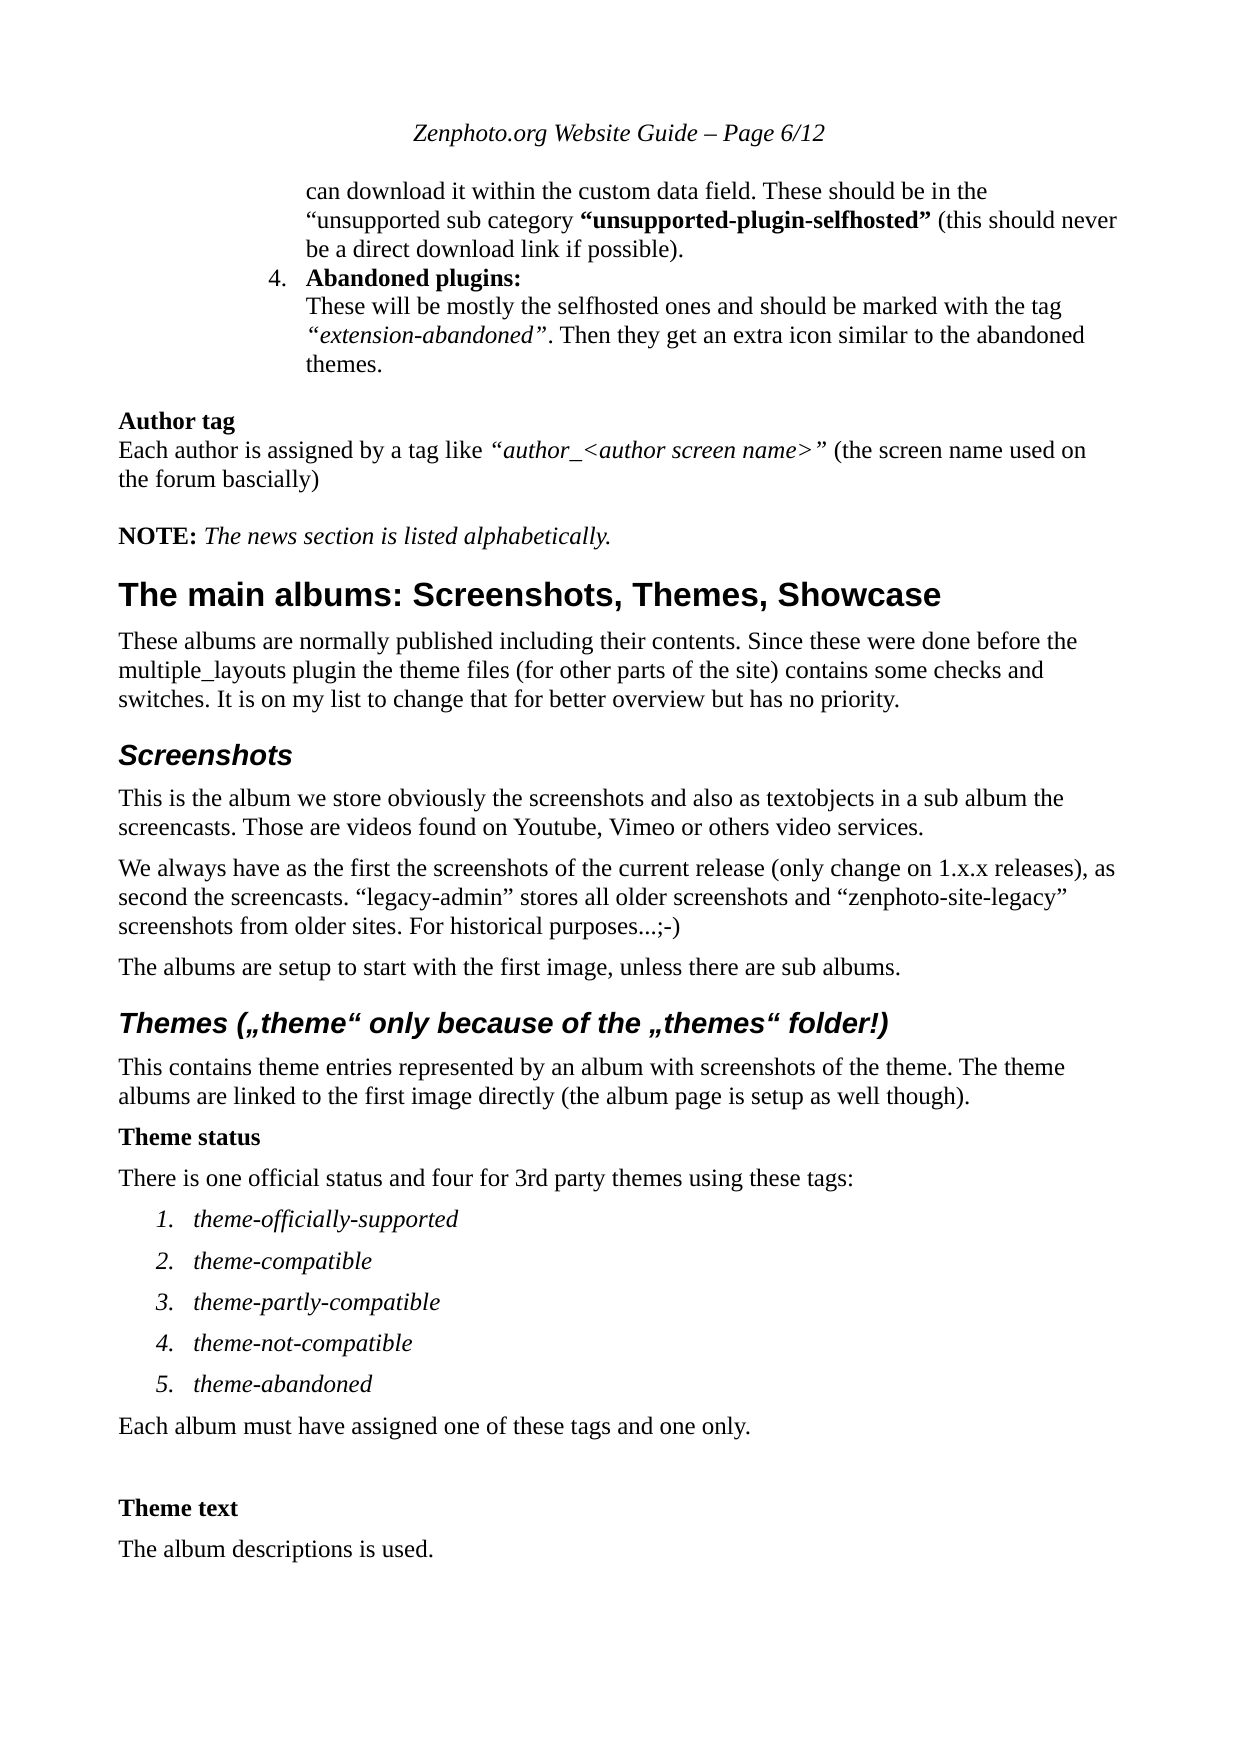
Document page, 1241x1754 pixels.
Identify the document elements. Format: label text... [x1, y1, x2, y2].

text These albums are normally published including their contents. Since these were done before the multiple_layouts plugin the theme files (for other parts of the site) contains some checks and switches. It is on my list to change that for better overview but has no priority. [118, 626, 1122, 712]
list theme-compatible [156, 1246, 1122, 1274]
list theme-abandoned [156, 1369, 1122, 1398]
list Abandoned plugins: These will be mostly the selfhosted ones and should be marked with the tag “extension-abandoned”. Then they get an extra icon similar to the abandoned themes. [268, 263, 1122, 378]
text This contains theme entries represented by an album with screenshots of the theme. The theme albums are linked to the first image directly (the album page is setup as well though). [118, 1052, 1122, 1109]
list theme-not-compatible [156, 1328, 1122, 1357]
text Author tag [118, 406, 1122, 435]
text Each author is assigned by a tag like “author_<author screen name>” (the screen name used on the forum bascially) [118, 435, 1122, 493]
text Theme status [118, 1122, 1122, 1151]
text We always have as the first the screenshots of the current release (only change on 1.x.x releases), as second the screencasts. “legacy-admin” stores all older screenshots and “zenphoto-site-legacy” screenshots from older sites. For historical purposes...;-) [118, 853, 1122, 940]
subtitle The main albums: Screenshots, Themes, Showcase [118, 575, 1122, 614]
text Theme text [118, 1493, 1122, 1522]
text NOTE: The news section is listed alphabetically. [118, 521, 1122, 550]
text This is the album we store obviously the screenshots and also as textobjects in a sub album the screencasts. Those are videos found on Youtube, Vimeo or others video services. [118, 783, 1122, 841]
subtitle Themes („theme“ only because of the „themes“ folder!) [118, 1006, 1122, 1039]
text There is one official status and four for 3rd party themes using these tags: [118, 1163, 1122, 1192]
list can download it within the custom data field. These should be in the “unsupported sub category “unsupported-plugin-selfhosted” (this should never be a direct download link if possible). [268, 176, 1122, 263]
text The albums are setup to start with the first image, unless there are sub albums. [118, 952, 1122, 981]
list theme-officially-supported [156, 1204, 1122, 1233]
text Each album must have assigned one of these tags and one only. [118, 1411, 1122, 1439]
list theme-partly-compatible [156, 1287, 1122, 1316]
subtitle Screenshots [118, 737, 1122, 771]
text The album descriptions is used. [118, 1534, 1122, 1563]
